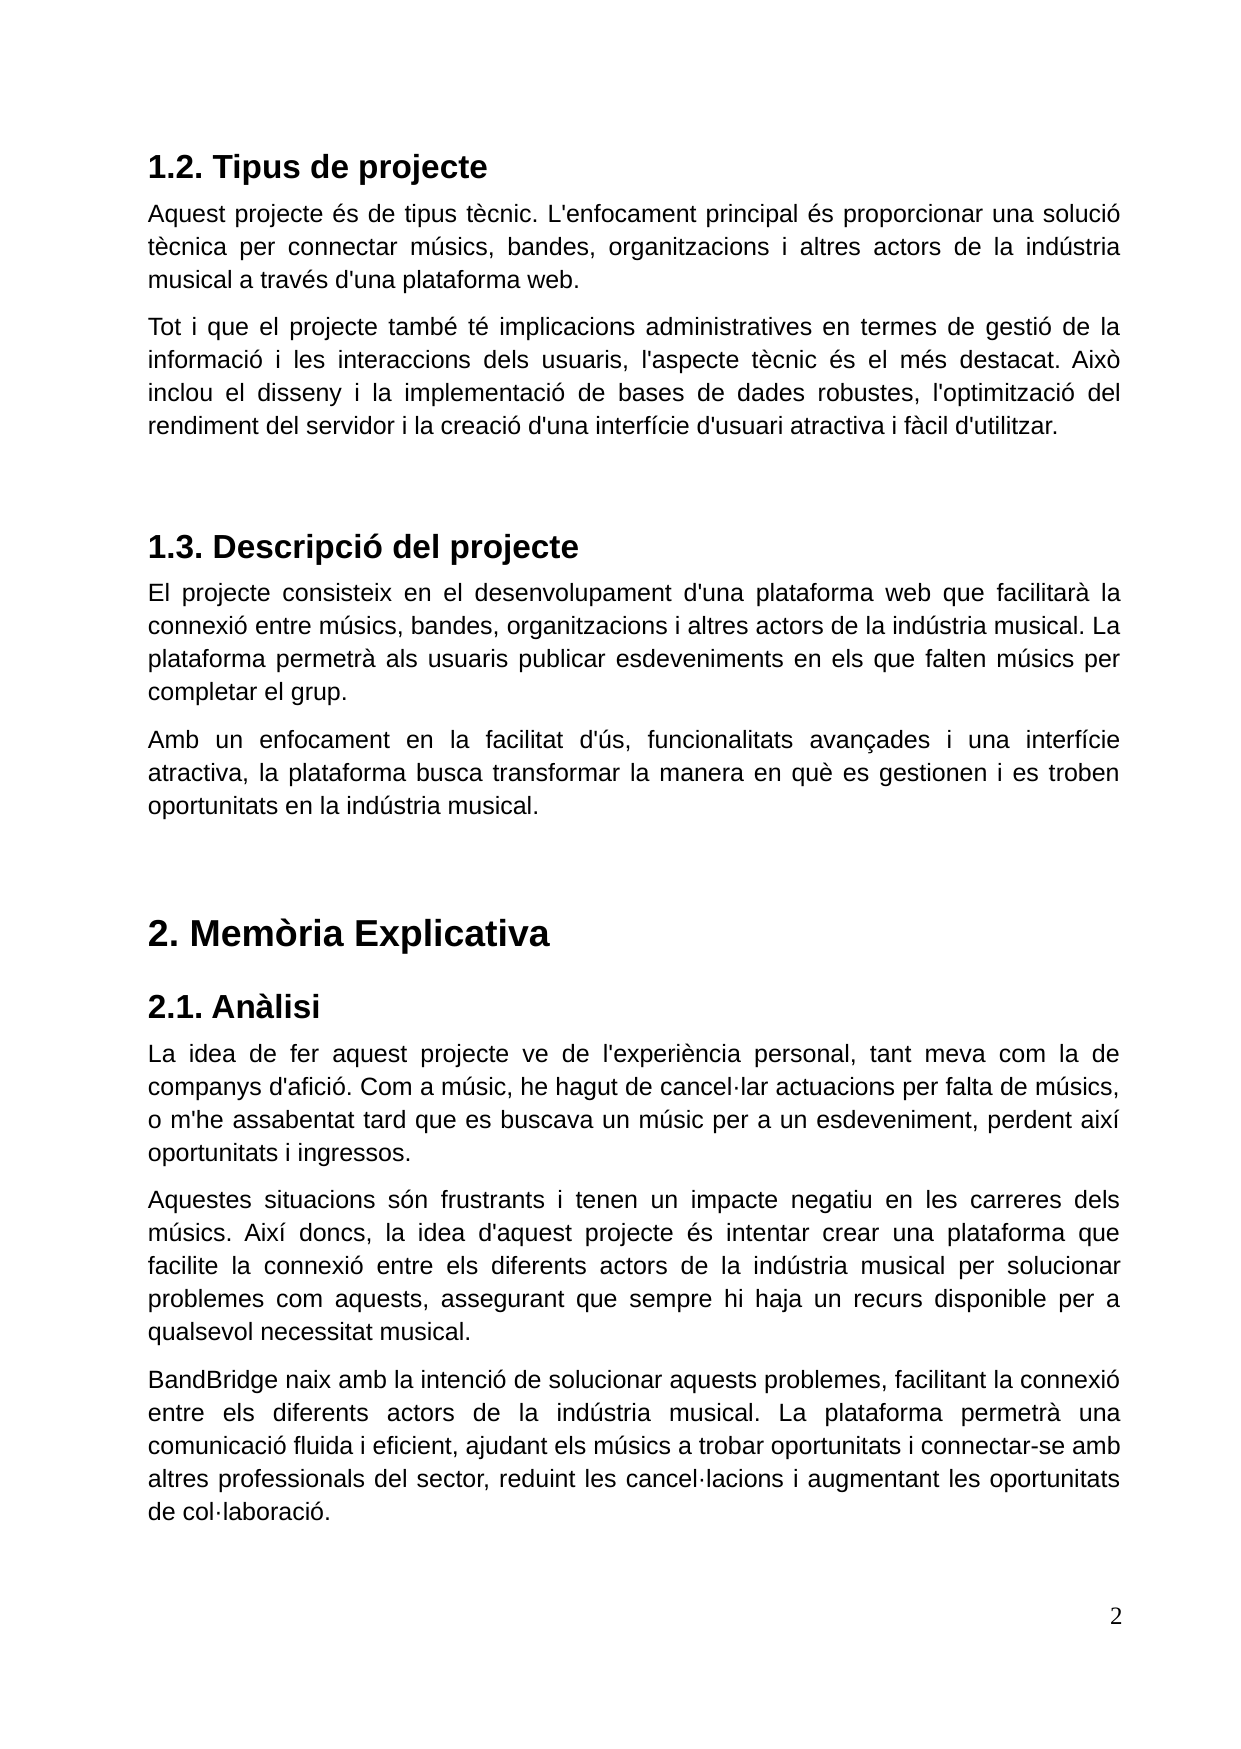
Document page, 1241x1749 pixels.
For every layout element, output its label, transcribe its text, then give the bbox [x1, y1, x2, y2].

text Tot i que el projecte també té implicacions administratives en termes de gestió de la informació i les interaccions dels usuaris, l'aspecte tècnic és el més destacat. Això inclou el disseny i la implementació de bases de dades robustes, l'optimització del rendiment del servidor i la creació d'una interfície d'usuari atractiva i fàcil d'utilitzar. [148, 312, 1122, 440]
text Aquest projecte és de tipus tècnic. L'enfocament principal és proporcionar una solució tècnica per connectar músics, bandes, organitzacions i altres actors de la indústria musical a través d'una plataforma web. [148, 198, 1122, 293]
text El projecte consisteix en el desenvolupament d'una plataforma web que facilitarà la connexió entre músics, bandes, organitzacions i altres actors de la indústria musical. La plataforma permetrà als usuaris publicar esdeveniments en els que falten músics per completar el grup. [148, 578, 1122, 706]
subtitle 2. Memòria Explicativa [148, 911, 1122, 954]
subtitle 1.3. Descripció del projecte [148, 527, 1122, 566]
text Amb un enfocament en la facilitat d'ús, funcionalitats avançades i una interfície atractiva, la plataforma busca transformar la manera en què es gestionen i es troben oportunitats en la indústria musical. [148, 725, 1122, 820]
text La idea de fer aquest projecte ve de l'experiència personal, tant meva com la de companys d'afició. Com a músic, he hagut de cancel·lar actuacions per falta de músics, o m'he assabentat tard que es buscava un músic per a un esdeveniment, perdent així oportunitats i ingressos. [148, 1038, 1122, 1166]
subtitle 2.1. Anàlisi [148, 988, 1122, 1026]
subtitle 1.2. Tipus de projecte [148, 148, 1122, 186]
text Aquestes situacions són frustrants i tenen un impacte negatiu en les carreres dels músics. Així doncs, la idea d'aquest projecte és intentar crear una plataforma que facilite la connexió entre els diferents actors de la indústria musical per solucionar problemes com aquests, assegurant que sempre hi haja un recurs disponible per a qualsevol necessitat musical. [148, 1185, 1122, 1346]
text BandBridge naix amb la intenció de solucionar aquests problemes, facilitant la connexió entre els diferents actors de la indústria musical. La plataforma permetrà una comunicació fluida i eficient, ajudant els músics a trobar oportunitats i connectar-se amb altres professionals del sector, reduint les cancel·lacions i augmentant les oportunitats de col·laboració. [148, 1365, 1122, 1526]
